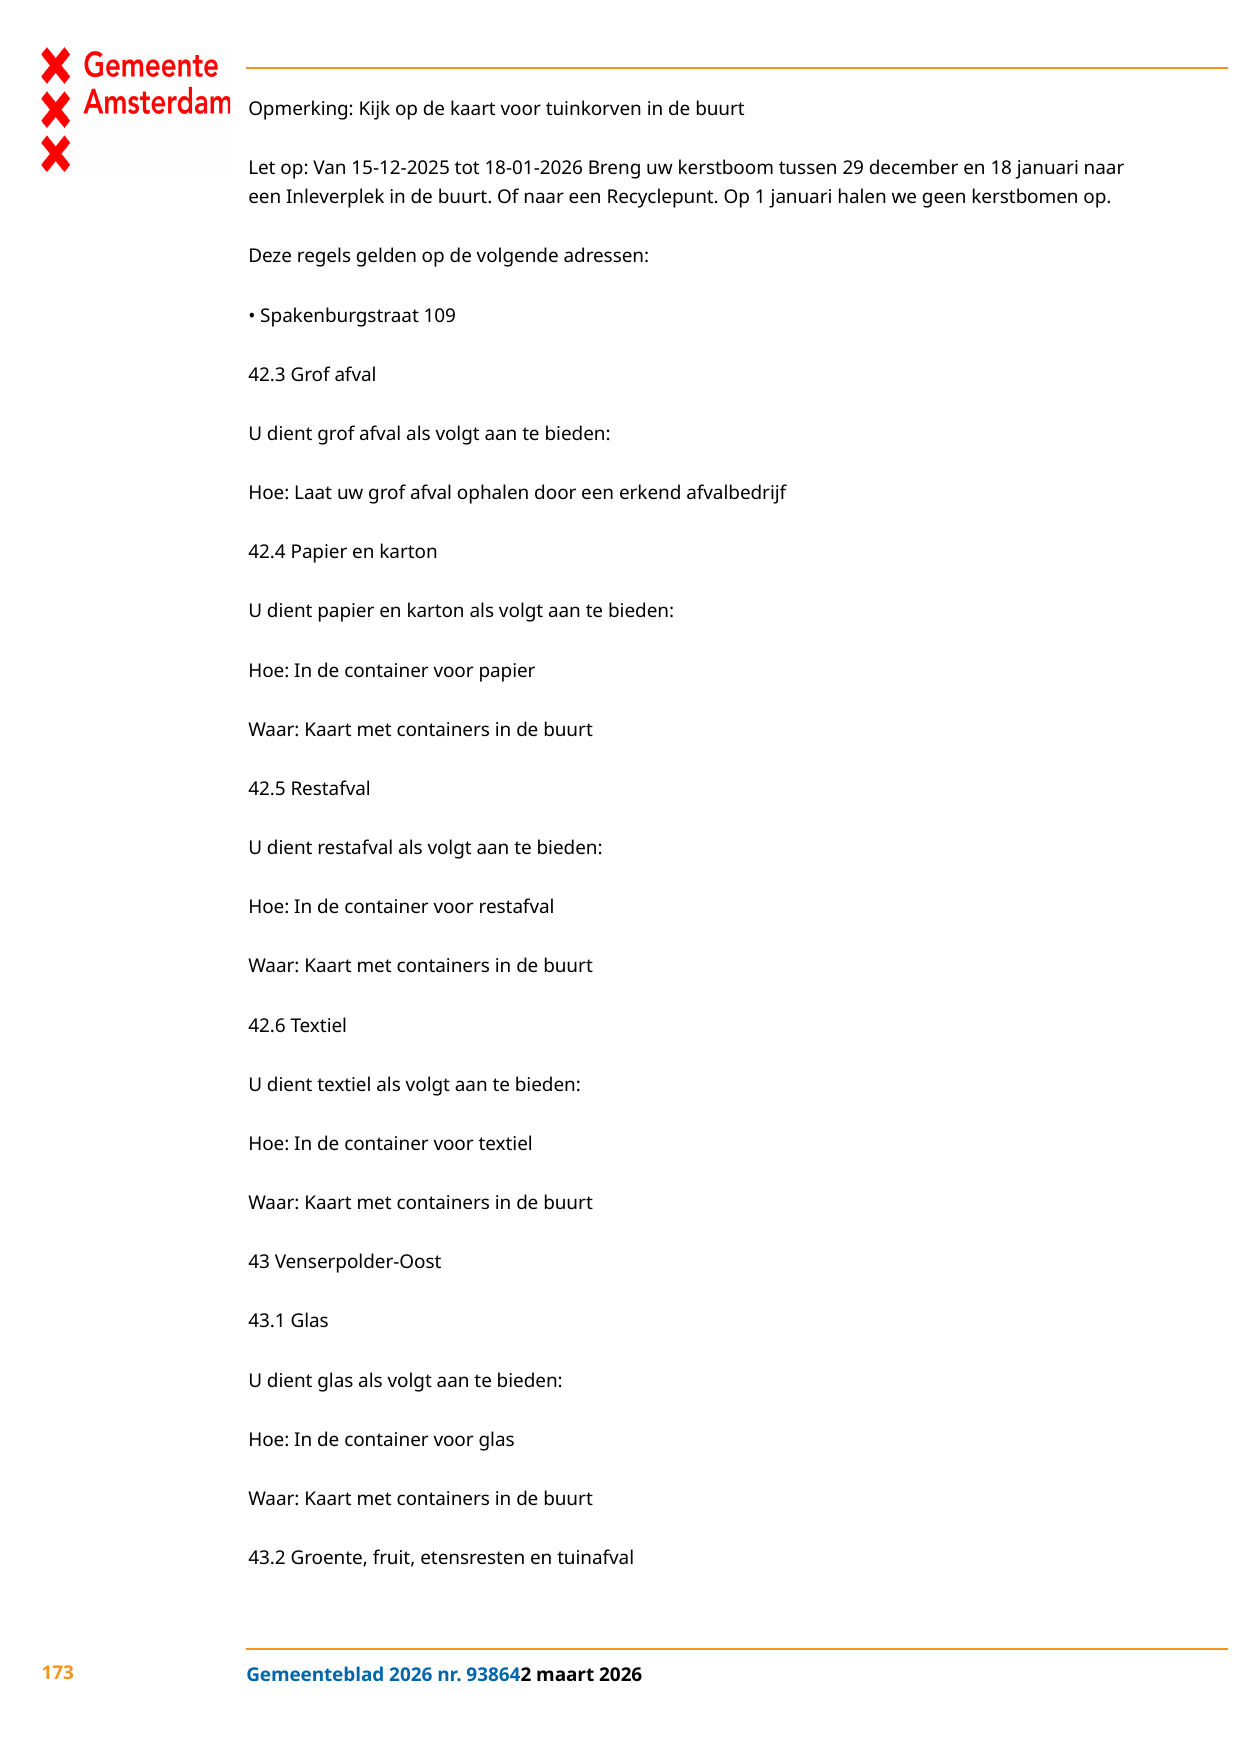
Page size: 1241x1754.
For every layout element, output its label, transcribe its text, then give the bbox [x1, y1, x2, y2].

text Opmerking: Kijk op de kaart voor tuinkorven in de buurt [248, 95, 1152, 121]
text Waar: Kaart met containers in de buurt [248, 953, 1152, 978]
text Waar: Kaart met containers in de buurt [248, 716, 1152, 742]
text U dient restafval als volgt aan te bieden: [248, 834, 1152, 860]
text 42.6 Textiel [248, 1012, 1152, 1038]
text U dient grof afval als volgt aan te bieden: [248, 420, 1152, 446]
text 43.1 Glas [248, 1308, 1152, 1333]
text Hoe: Laat uw grof afval ophalen door een erkend afvalbedrijf [248, 479, 1152, 505]
text U dient papier en karton als volgt aan te bieden: [248, 598, 1152, 623]
text Deze regels gelden op de volgende adressen: [248, 243, 1152, 268]
text Waar: Kaart met containers in de buurt [248, 1189, 1152, 1215]
text U dient textiel als volgt aan te bieden: [248, 1071, 1152, 1097]
text Hoe: In de container voor papier [248, 657, 1152, 683]
text Hoe: In de container voor textiel [248, 1130, 1152, 1156]
text 42.4 Papier en karton [248, 538, 1152, 564]
text 42.5 Restafval [248, 775, 1152, 801]
text Hoe: In de container voor glas [248, 1426, 1152, 1452]
text 42.3 Grof afval [248, 361, 1152, 387]
text Let op: Van 15-12-2025 tot 18-01-2026 Breng uw kerstboom tussen 29 december en 18 januari naar een Inleverplek in de buurt. Of naar een Recyclepunt. Op 1 januari halen we geen kerstbomen op. [248, 154, 1152, 209]
text 43.2 Groente, fruit, etensresten en tuinafval [248, 1544, 1152, 1570]
text Waar: Kaart met containers in de buurt [248, 1485, 1152, 1511]
text • Spakenburgstraat 109 [248, 302, 1152, 328]
text U dient glas als volgt aan te bieden: [248, 1367, 1152, 1393]
picture [41, 47, 231, 172]
text 43 Venserpolder-Oost [248, 1248, 1152, 1274]
text Hoe: In de container voor restafval [248, 893, 1152, 919]
